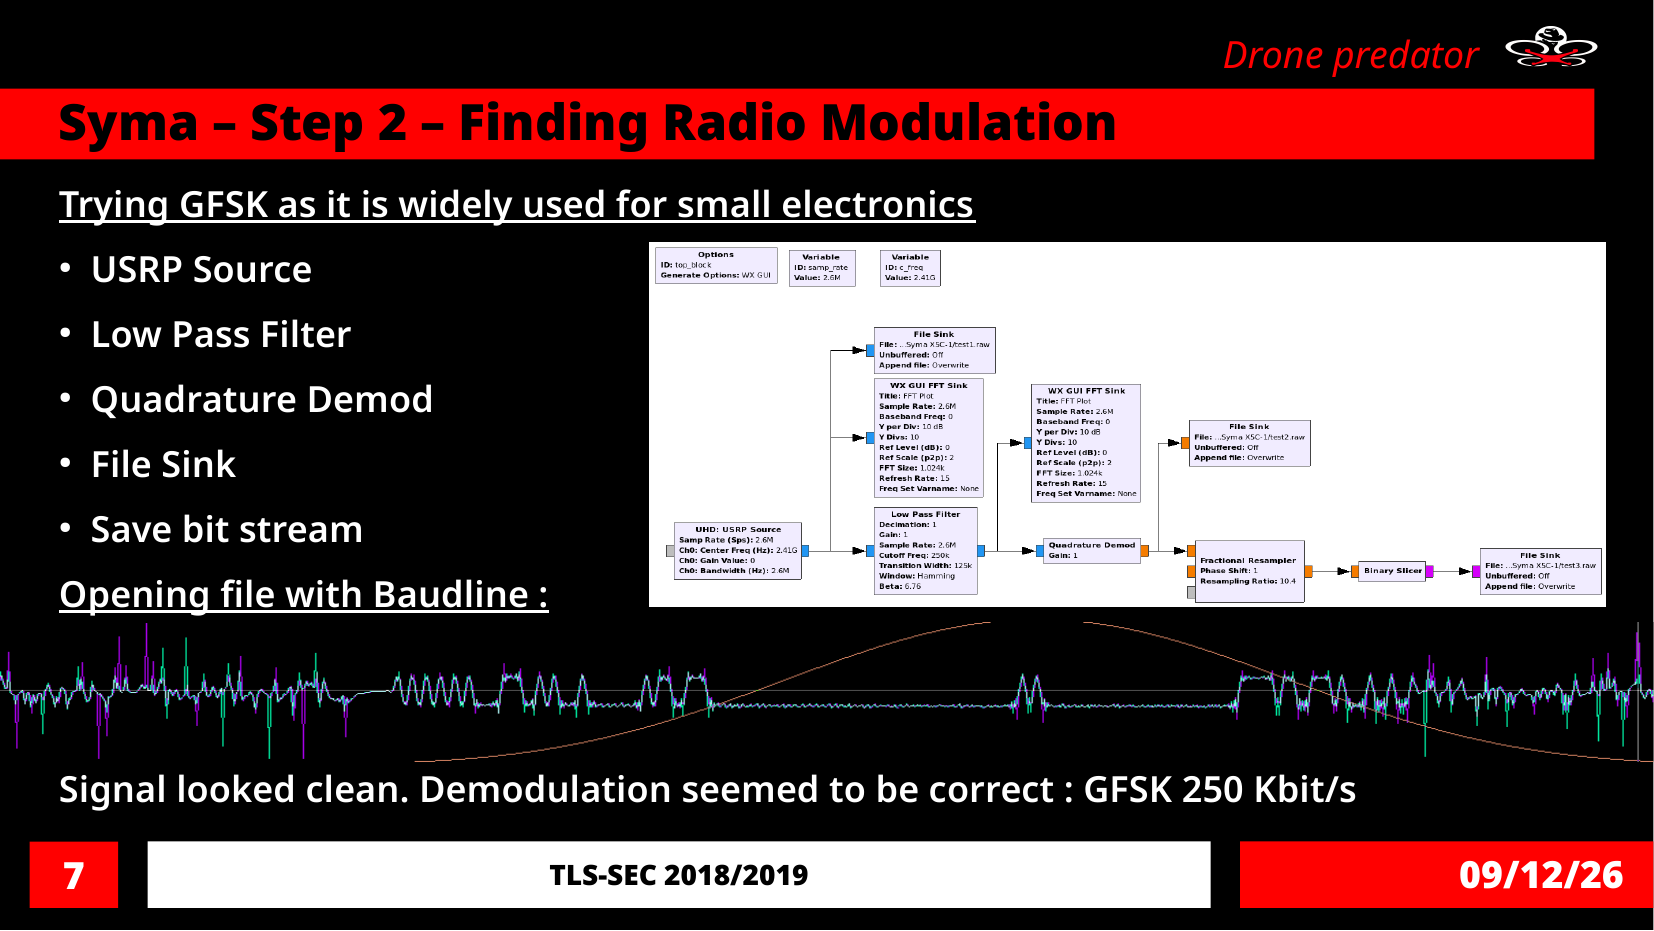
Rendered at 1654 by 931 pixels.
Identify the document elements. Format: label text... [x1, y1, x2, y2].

list Trying GFSK as it is widely used for small electronics USRP Source Low Pass Filter Quadrature Demod File Sink Save bit stream Opening file with Baudline : Signal looked clean. Demodulation seemed to be correct : GFSK 250 Kbit/s [59, 762, 1595, 815]
title Syma – Step 2 – Finding Radio Modulation [59, 44, 1595, 156]
picture [649, 242, 1606, 607]
list Trying GFSK as it is widely used for small electronics USRP Source Low Pass Filter Quadrature Demod File Sink Save bit stream Opening file with Baudline : Signal looked clean. Demodulation seemed to be correct : GFSK 250 Kbit/s [59, 178, 1595, 622]
picture [1488, 15, 1617, 80]
picture [0, 622, 1654, 762]
